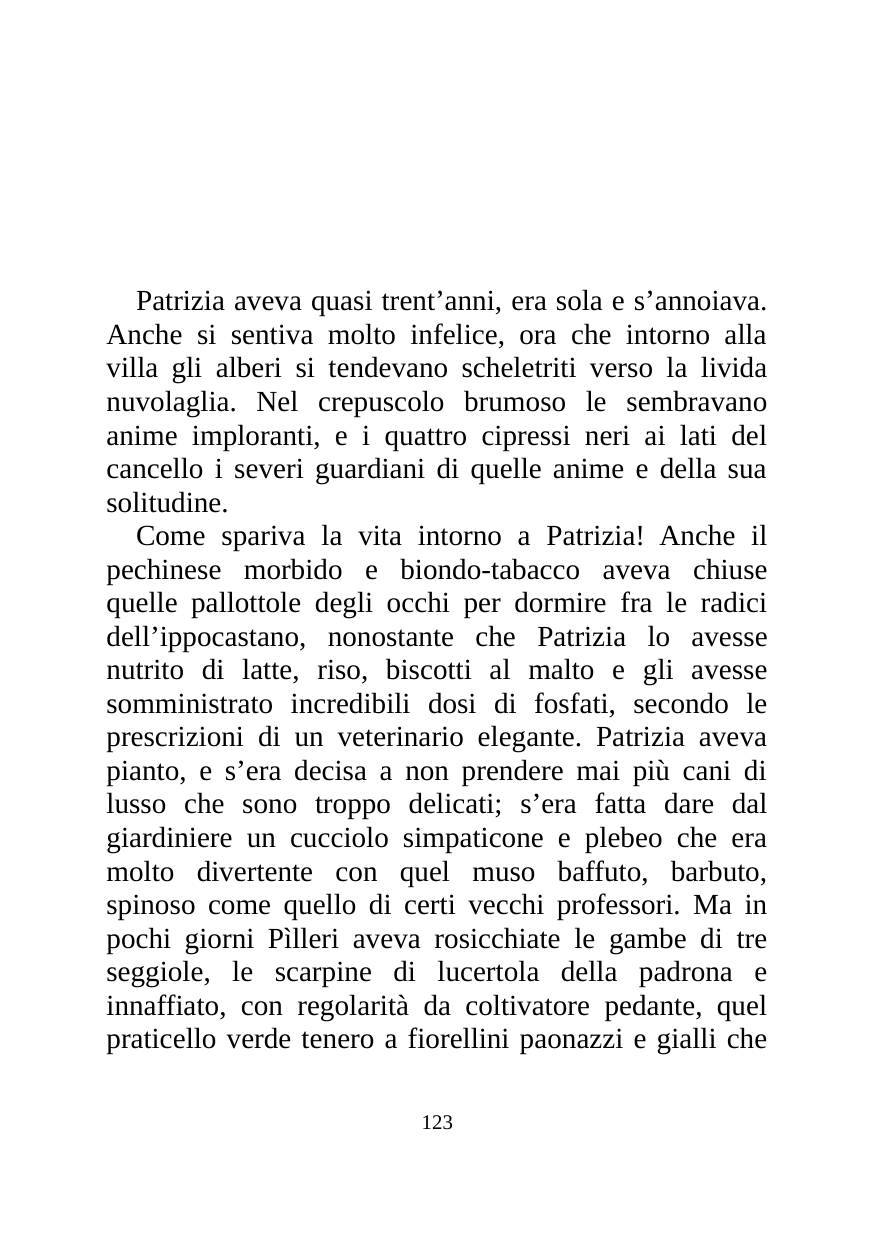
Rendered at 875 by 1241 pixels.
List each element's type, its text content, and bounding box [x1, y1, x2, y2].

text Patrizia aveva quasi trent’anni, era sola e s’annoiava. Anche si sentiva molto infelice, ora che intorno alla villa gli alberi si tendevano scheletriti verso la livida nuvolaglia. Nel crepuscolo brumoso le sembravano anime imploranti, e i quattro cipressi neri ai lati del cancello i severi guardiani di quelle anime e della sua solitudine. [106, 283, 768, 518]
text Come spariva la vita intorno a Patrizia! Anche il pechinese morbido e biondo-tabacco aveva chiuse quelle pallottole degli occhi per dormire fra le radici dell’ippocastano, nonostante che Patrizia lo avesse nutrito di latte, riso, biscotti al malto e gli avesse somministrato incredibili dosi di fosfati, secondo le prescrizioni di un veterinario elegante. Patrizia aveva pianto, e s’era decisa a non prendere mai più cani di lusso che sono troppo delicati; s’era fatta dare dal giardiniere un cucciolo simpaticone e plebeo che era molto divertente con quel muso baffuto, barbuto, spinoso come quello di certi vecchi professori. Ma in pochi giorni Pìlleri aveva rosicchiate le gambe di tre seggiole, le scarpine di lucertola della padrona e innaffiato, con regolarità da coltivatore pedante, quel praticello verde tenero a fiorellini paonazzi e gialli che [106, 518, 768, 1055]
